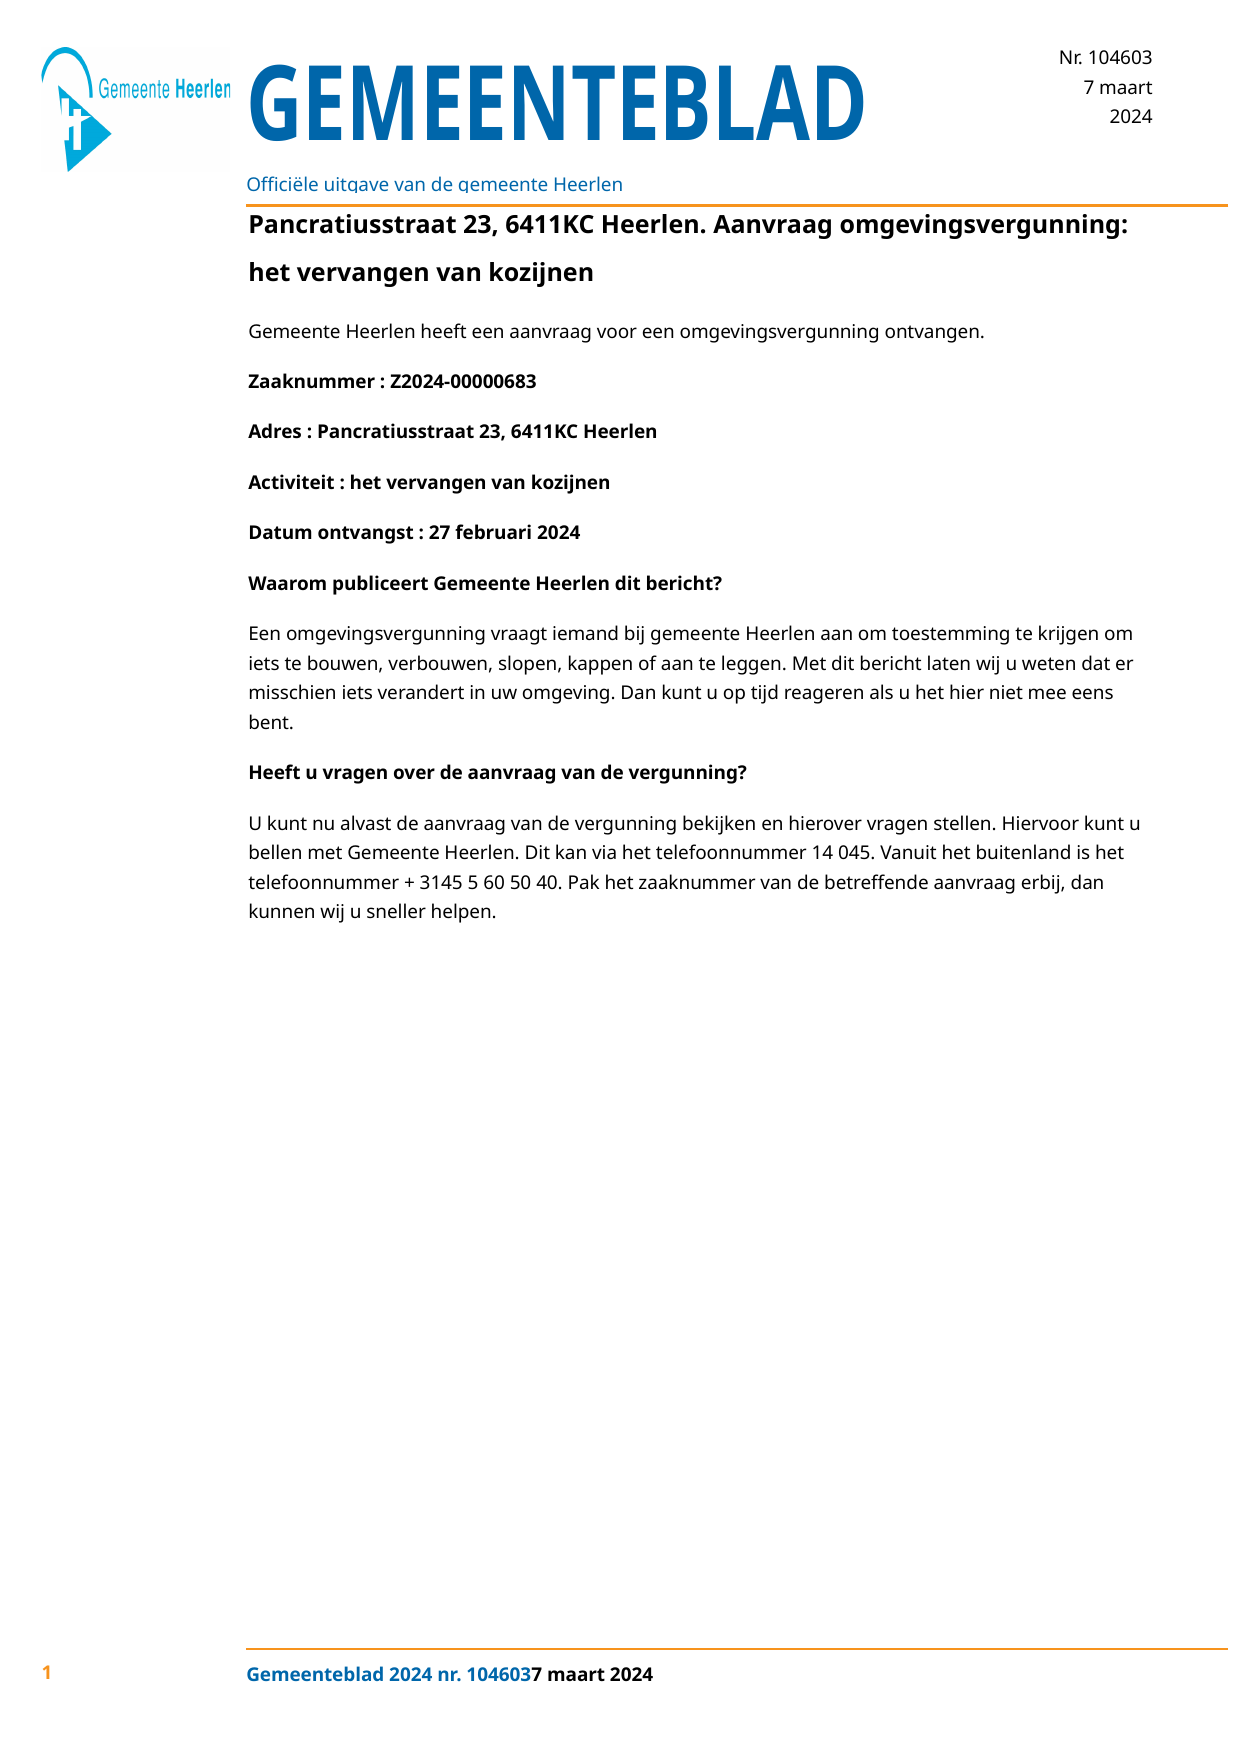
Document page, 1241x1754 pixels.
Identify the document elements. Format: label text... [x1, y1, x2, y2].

text Heeft u vragen over de aanvraag van de vergunning? [248, 759, 1152, 785]
text Adres : Pancratiusstraat 23, 6411KC Heerlen [248, 419, 1152, 444]
text Datum ontvangst : 27 februari 2024 [248, 519, 1152, 545]
text Zaaknummer : Z2024-00000683 [248, 368, 1152, 394]
text Waarom publiceert Gemeente Heerlen dit bericht? [248, 570, 1152, 596]
text Activiteit : het vervangen van kozijnen [248, 469, 1152, 495]
picture [41, 47, 59, 70]
picture [41, 47, 231, 172]
text Een omgevingsvergunning vraagt iemand bij gemeente Heerlen aan om toestemming te krijgen om iets te bouwen, verbouwen, slopen, kappen of aan te leggen. Met dit bericht laten wij u weten dat er misschien iets verandert in uw omgeving. Dan kunt u op tijd reageren als u het hier niet mee eens bent. [248, 620, 1152, 735]
text U kunt nu alvast de aanvraag van de vergunning bekijken en hierover vragen stellen. Hiervoor kunt u bellen met Gemeente Heerlen. Dit kan via het telefoonnummer 14 045. Vanuit het buitenland is het telefoonnummer + 3145 5 60 50 40. Pak het zaaknummer van de betreffende aanvraag erbij, dan kunnen wij u sneller helpen. [248, 810, 1152, 924]
text Gemeente Heerlen heeft een aanvraag voor een omgevingsvergunning ontvangen. [248, 318, 1152, 344]
text Pancratiusstraat 23, 6411KC Heerlen. Aanvraag omgevingsvergunning: het vervangen van kozijnen [248, 207, 1152, 288]
